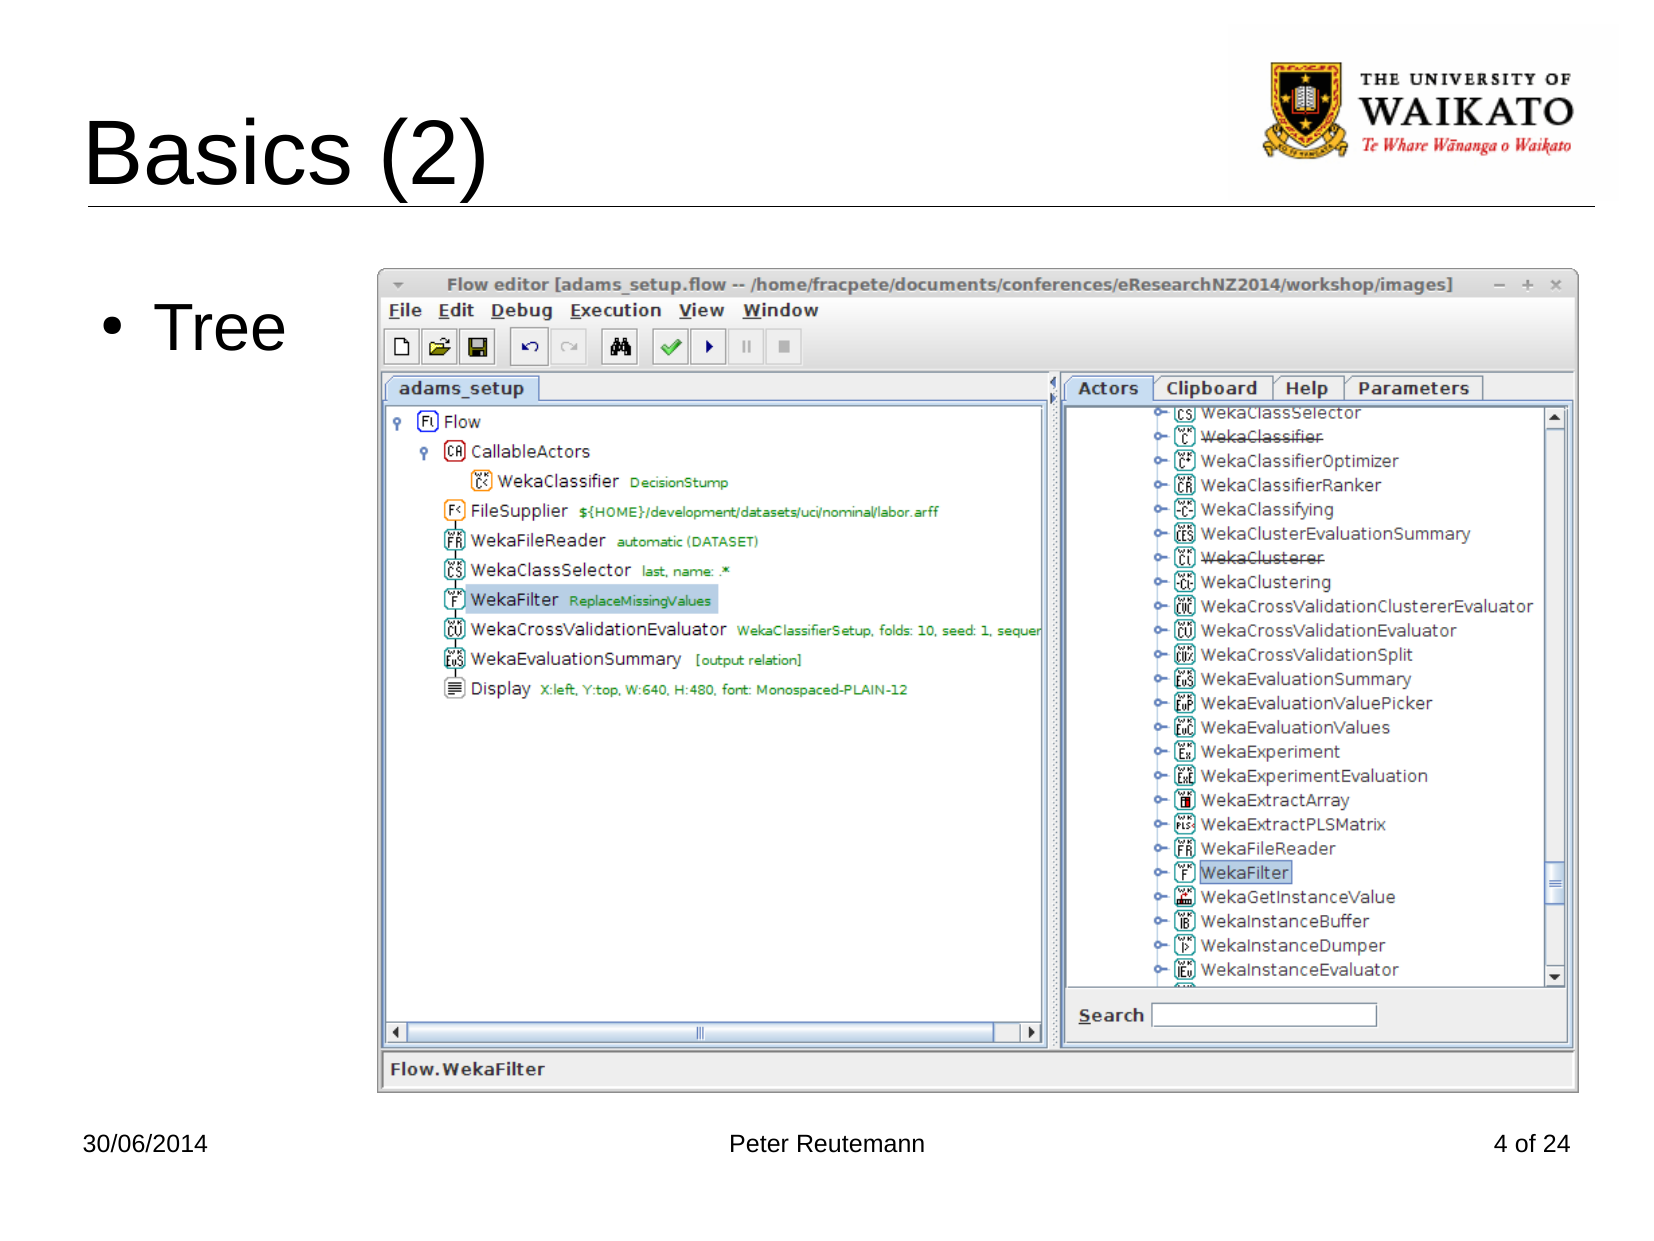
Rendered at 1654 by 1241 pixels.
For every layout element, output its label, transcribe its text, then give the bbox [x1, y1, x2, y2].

picture [377, 268, 1579, 1093]
picture [1228, 24, 1619, 201]
list Tree [82, 290, 377, 1010]
title Basics (2) [82, 49, 1571, 257]
